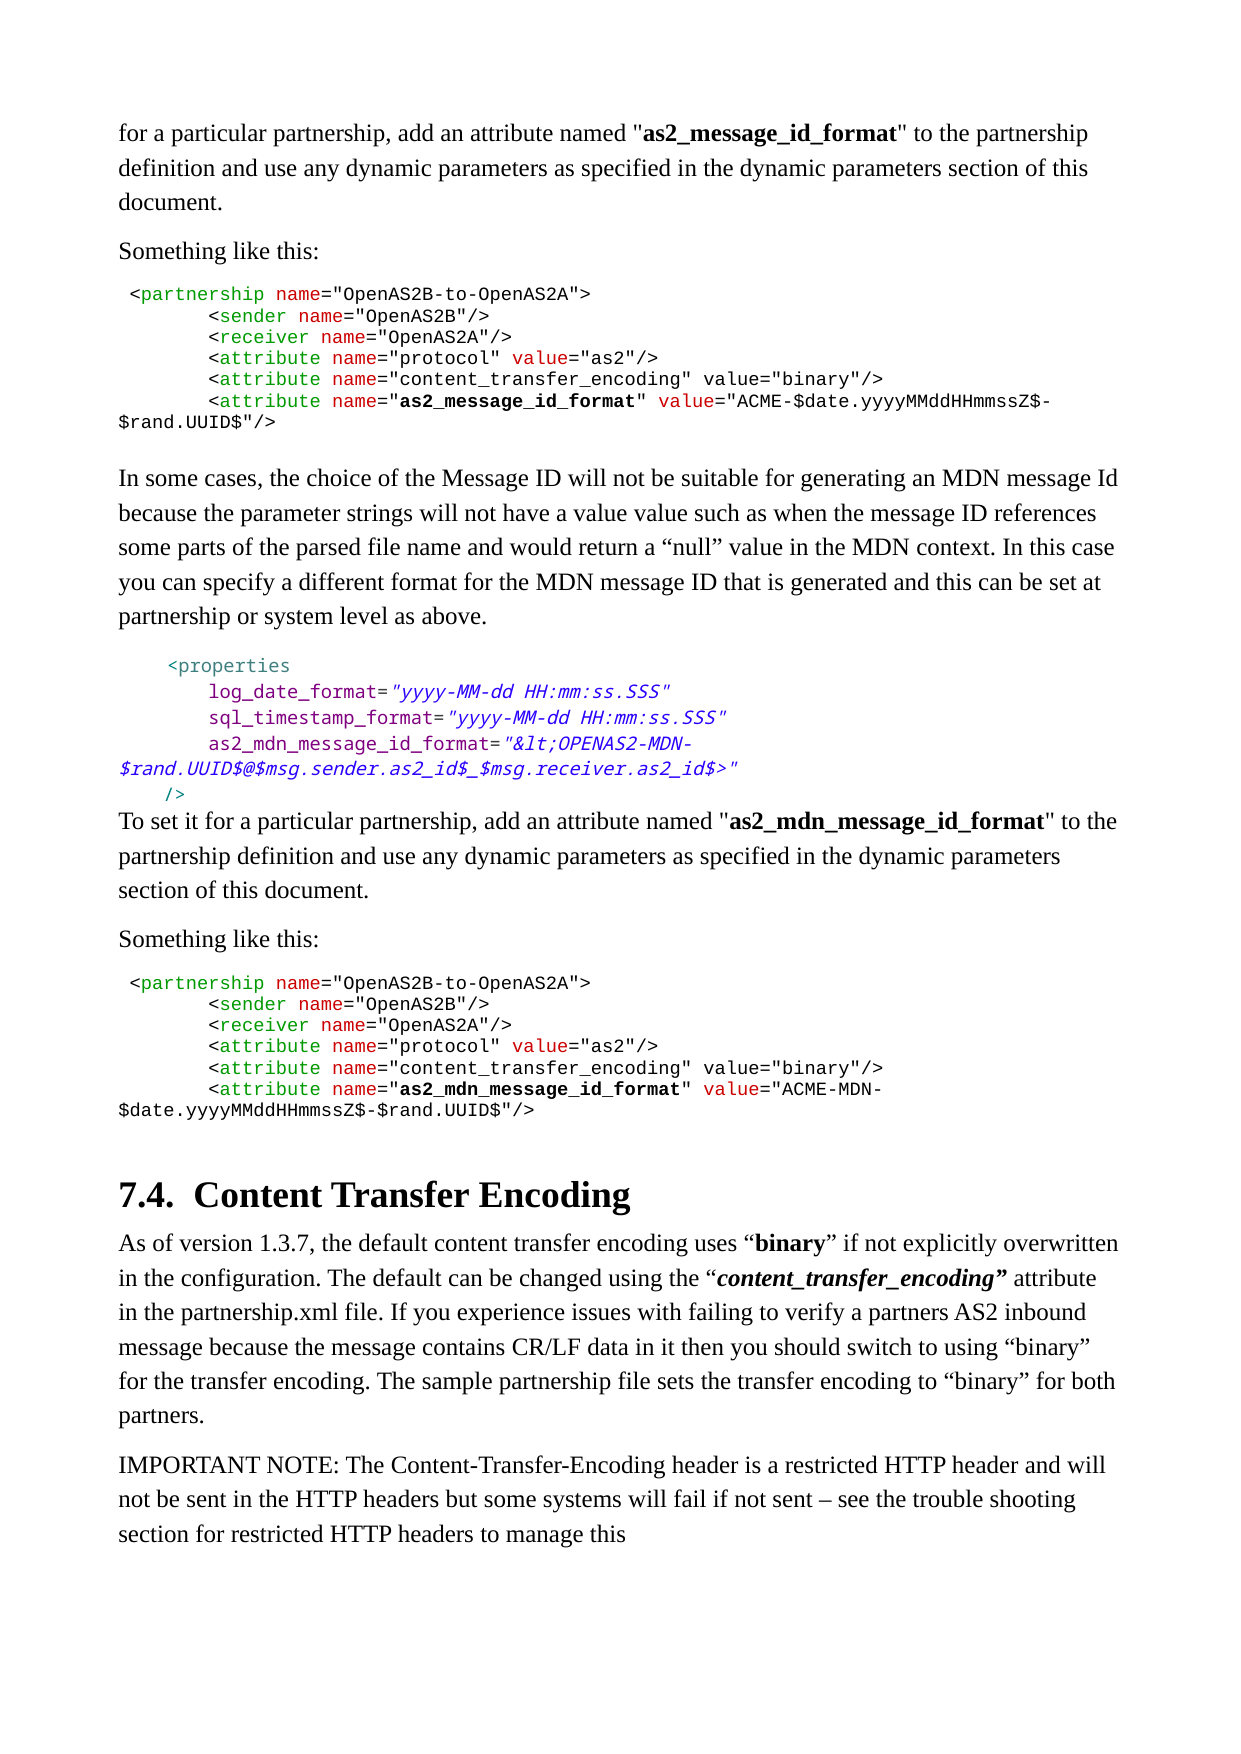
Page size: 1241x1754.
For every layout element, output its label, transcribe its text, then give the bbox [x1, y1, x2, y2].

text <receiver name="OpenAS2A"/> [118, 1016, 1122, 1037]
text IMPORTANT NOTE: The Content-Transfer-Encoding header is a restricted HTTP header and will not be sent in the HTTP headers but some systems will fail if not sent – see the trouble shooting section for restricted HTTP headers to manage this [118, 1450, 1122, 1547]
text <partnership name="OpenAS2B-to-OpenAS2A"> [118, 973, 1122, 995]
text <attribute name="content_transfer_encoding" value="binary"/> [118, 370, 1122, 391]
text <attribute name="content_transfer_encoding" value="binary"/> [118, 1058, 1122, 1080]
text <attribute name="as2_message_id_format" value="ACME-$date.yyyyMMddHHmmssZ$-$rand.UUID$"/> [118, 391, 1122, 434]
text <receiver name="OpenAS2A"/> [118, 328, 1122, 349]
text <attribute name="protocol" value="as2"/> [118, 349, 1122, 370]
text <sender name="OpenAS2B"/> [118, 306, 1122, 328]
text <attribute name="protocol" value="as2"/> [118, 1037, 1122, 1058]
text Something like this: [118, 236, 1122, 265]
text <attribute name="as2_mdn_message_id_format" value="ACME-MDN-$date.yyyyMMddHHmmssZ$-$rand.UUID$"/> [118, 1080, 1122, 1122]
text <properties [118, 650, 1122, 679]
text /> [118, 781, 1122, 806]
text <sender name="OpenAS2B"/> [118, 995, 1122, 1016]
text As of version 1.3.7, the default content transfer encoding uses “binary” if not explicitly overwritten in the configuration. The default can be changed using the “content_transfer_encoding” attribute in the partnership.xml file. If you experience issues with failing to verify a partners AS2 inbound message because the message contains CR/LF data in it then you should switch to using “binary” for the transfer encoding. The sample partnership file sets the transfer encoding to “binary” for both partners. [118, 1228, 1122, 1429]
text In some cases, the choice of the Message ID will not be suitable for generating an MDN message Id because the parameter strings will not have a value value such as when the message ID references some parts of the parsed file name and would return a “null” value in the MDN context. In this case you can specify a different format for the MDN message ID that is generated and this can be set at partnership or system level as above. [118, 463, 1122, 630]
text Something like this: [118, 924, 1122, 953]
text To set it for a particular partnership, add an attribute named "as2_mdn_message_id_format" to the partnership definition and use any dynamic parameters as specified in the dynamic parameters section of this document. [118, 806, 1122, 904]
text as2_mdn_message_id_format="&lt;OPENAS2-MDN-$rand.UUID$@$msg.sender.as2_id$_$msg.receiver.as2_id$>" [118, 730, 1122, 781]
text sql_timestamp_format="yyyy-MM-dd HH:mm:ss.SSS" [118, 704, 1122, 730]
text for a particular partnership, add an attribute named "as2_message_id_format" to the partnership definition and use any dynamic parameters as specified in the dynamic parameters section of this document. [118, 118, 1122, 216]
text <partnership name="OpenAS2B-to-OpenAS2A"> [118, 285, 1122, 306]
text log_date_format="yyyy-MM-dd HH:mm:ss.SSS" [118, 679, 1122, 704]
subtitle Content Transfer Encoding [118, 1173, 1122, 1216]
